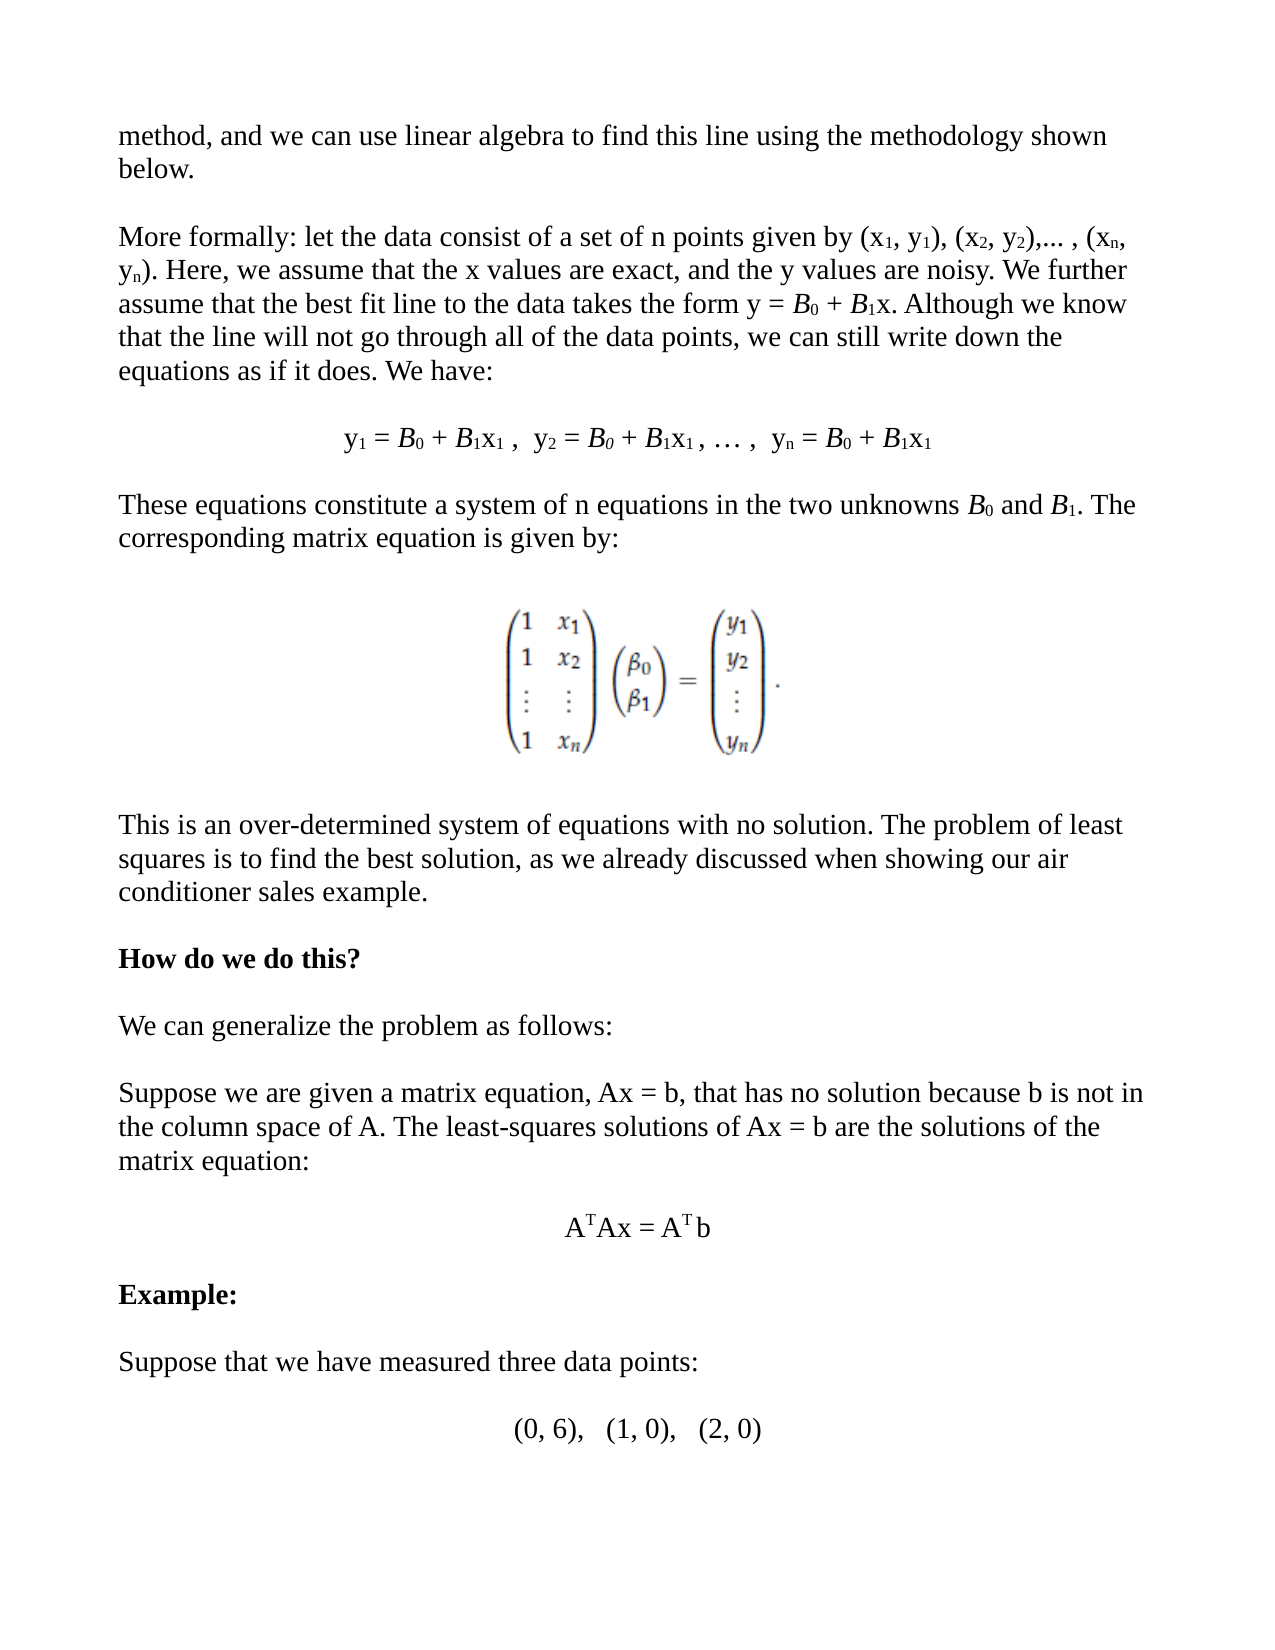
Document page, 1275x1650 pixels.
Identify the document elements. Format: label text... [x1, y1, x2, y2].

text This is an over-determined system of equations with no solution. The problem of least squares is to find the best solution, as we already discussed when showing our air conditioner sales example. [118, 807, 1157, 908]
text Suppose that we have measured three data points: [118, 1344, 1157, 1377]
text Suppose we are given a matrix equation, Ax = b, that has no solution because b is not in the column space of A. The least-squares solutions of Ax = b are the solutions of the matrix equation: [118, 1076, 1157, 1176]
picture [475, 587, 800, 774]
text More formally: let the data consist of a set of n points given by (x1, y1), (x2, y2),... , (xn, yn). Here, we assume that the x values are exact, and the y values are noisy. We further assume that the best fit line to the data takes the form y = B0 + B1x. Although we know that the line will not go through all of the data points, we can still write down the equations as if it does. We have: [118, 219, 1157, 386]
text How do we do this? [118, 941, 1157, 975]
text These equations constitute a system of n equations in the two unknowns B0 and B1. The corresponding matrix equation is given by: [118, 487, 1157, 554]
text (0, 6), (1, 0), (2, 0) [118, 1411, 1157, 1444]
text ATAx = AT b [118, 1210, 1157, 1243]
text Example: [118, 1277, 1157, 1310]
text y1 = B0 + B1x1 , y2 = B0 + B1x1 , … , yn = B0 + B1x1 [118, 420, 1157, 453]
text We can generalize the problem as follows: [118, 1008, 1157, 1042]
text method, and we can use linear algebra to find this line using the methodology shown below. [118, 118, 1157, 185]
